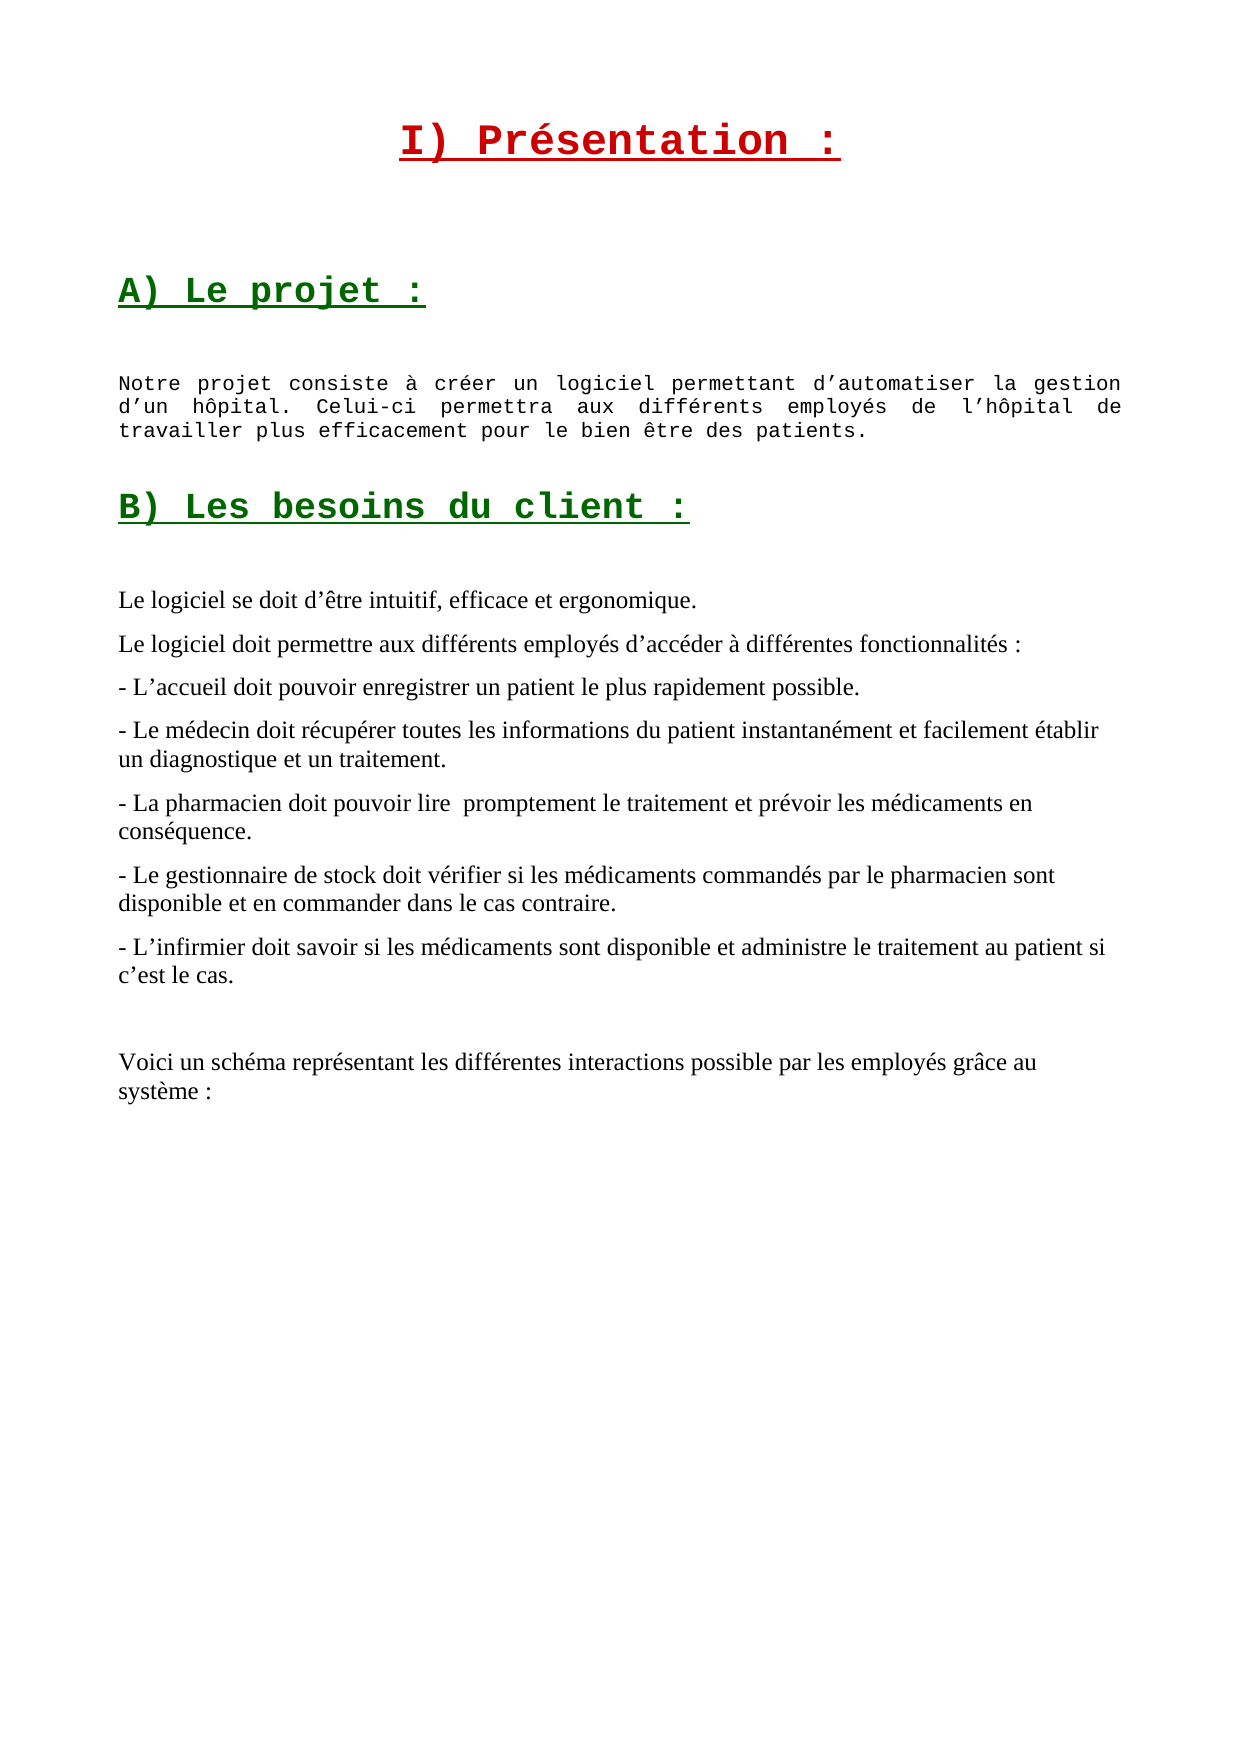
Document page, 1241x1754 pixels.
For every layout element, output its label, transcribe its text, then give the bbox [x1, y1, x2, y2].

text Le logiciel se doit d’être intuitif, efficace et ergonomique. [118, 586, 1122, 614]
text Notre projet consiste à créer un logiciel permettant d’automatiser la gestion d’un hôpital. Celui-ci permettra aux différents employés de l’hôpital de travailler plus efficacement pour le bien être des patients. [118, 373, 1122, 444]
text - La pharmacien doit pouvoir lire promptement le traitement et prévoir les médicaments en conséquence. [118, 788, 1122, 845]
text - L’infirmier doit savoir si les médicaments sont disponible et administre le traitement au patient si c’est le cas. [118, 932, 1122, 989]
text - L’accueil doit pouvoir enregistrer un patient le plus rapidement possible. [118, 672, 1122, 701]
text - Le médecin doit récupérer toutes les informations du patient instantanément et facilement établir un diagnostique et un traitement. [118, 716, 1122, 773]
subtitle I) Présentation : [118, 118, 1122, 167]
subtitle A) Le projet : [118, 271, 1122, 313]
text Le logiciel doit permettre aux différents employés d’accéder à différentes fonctionnalités : [118, 629, 1122, 658]
text Voici un schéma représentant les différentes interactions possible par les employés grâce au système : [118, 1047, 1122, 1105]
subtitle B) Les besoins du client : [118, 488, 1122, 530]
text - Le gestionnaire de stock doit vérifier si les médicaments commandés par le pharmacien sont disponible et en commander dans le cas contraire. [118, 860, 1122, 917]
